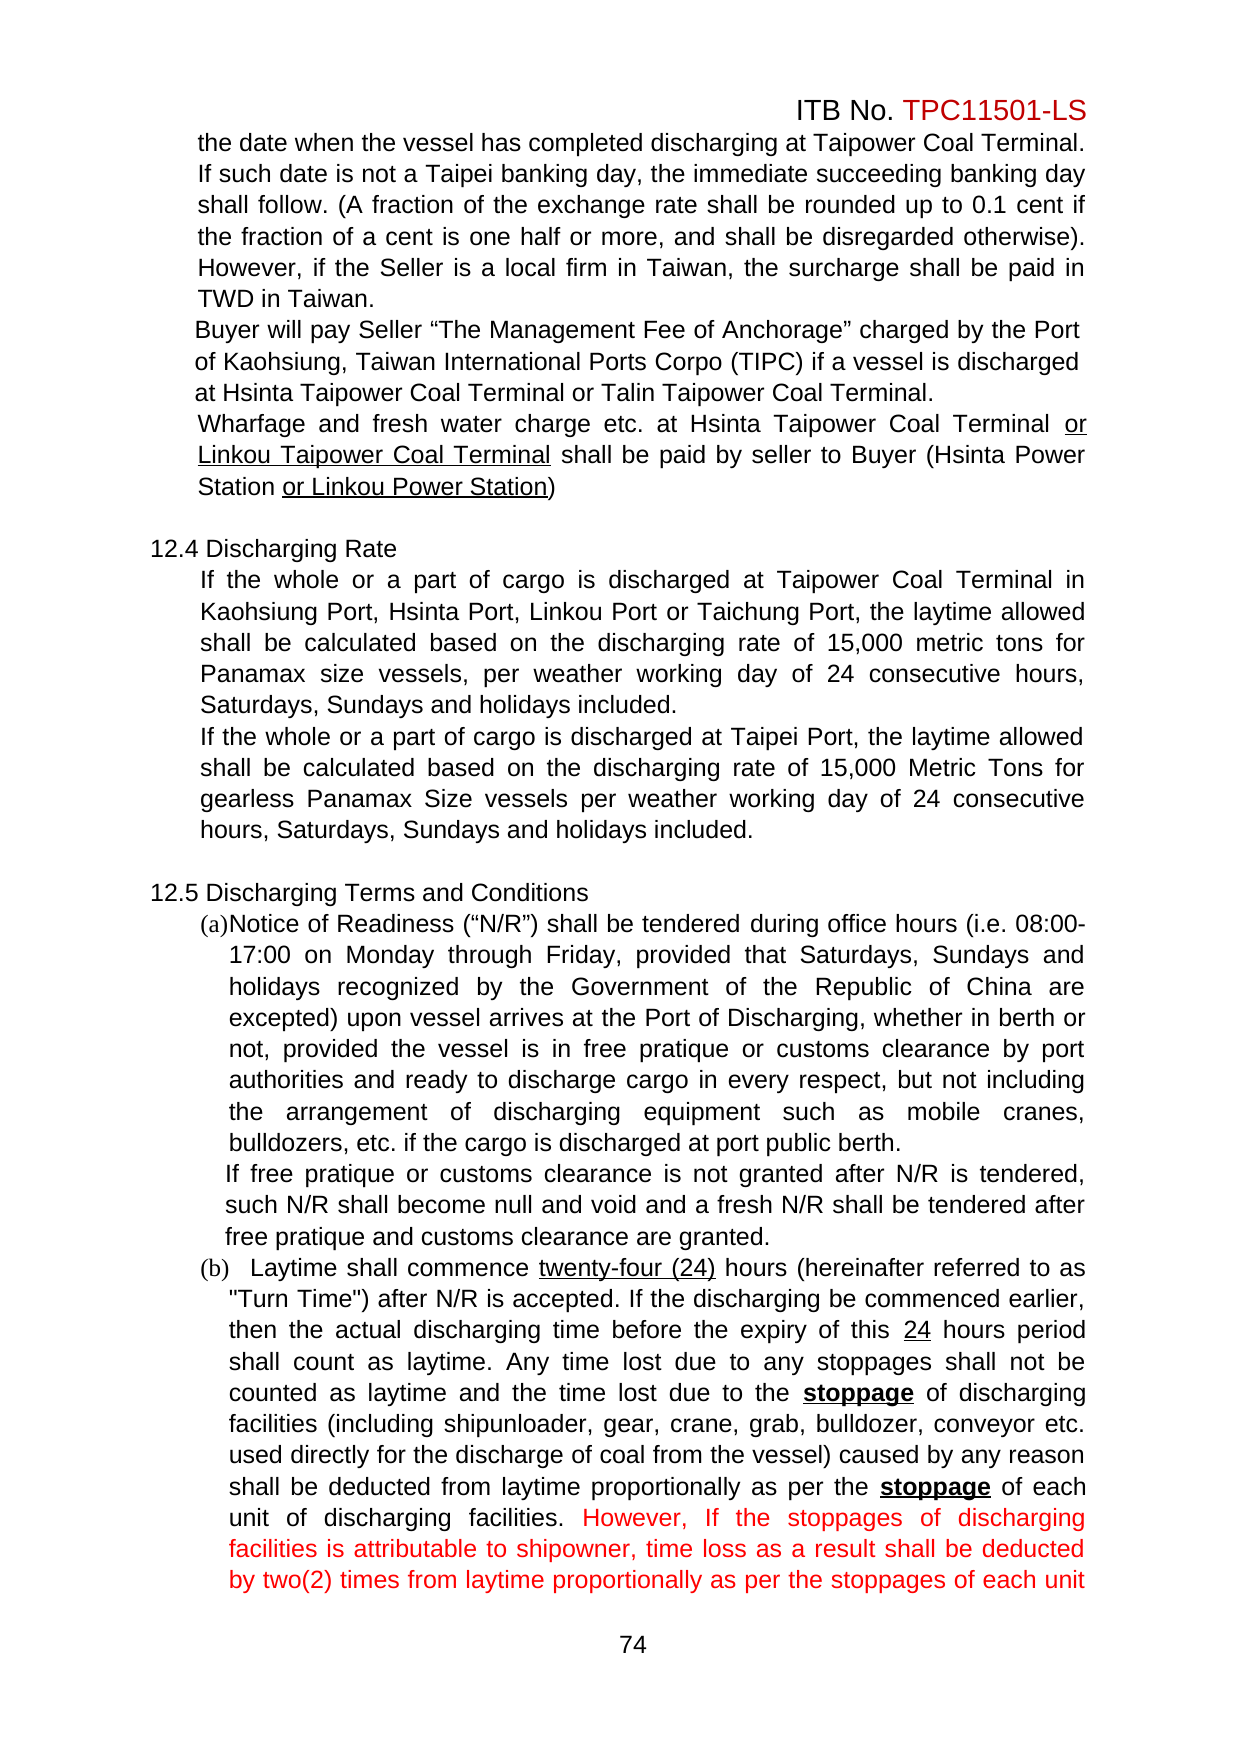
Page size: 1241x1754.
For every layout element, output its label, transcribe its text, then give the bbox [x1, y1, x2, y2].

text the date when the vessel has completed discharging at Taipower Coal Terminal. If such date is not a Taipei banking day, the immediate succeeding banking day shall follow. (A fraction of the exchange rate shall be rounded up to 0.1 cent if the fraction of a cent is one half or more, and shall be disregarded otherwise). However, if the Seller is a local firm in Taiwan, the surcharge shall be paid in TWD in Taiwan. [197, 126, 1087, 314]
text If the whole or a part of cargo is discharged at Taipei Port, the laytime allowed shall be calculated based on the discharging rate of 15,000 Metric Tons for gearless Panamax Size vessels per weather working day of 24 consecutive hours, Saturdays, Sundays and holidays included. [200, 720, 1086, 845]
text If free pratique or customs clearance is not granted after N/R is tendered, such N/R shall become null and void and a fresh N/R shall be tendered after free pratique and customs clearance are granted. [225, 1157, 1086, 1251]
text 12.4 Discharging Rate [150, 532, 1086, 564]
text Wharfage and fresh water charge etc. at Hsinta Taipower Coal Terminal or Linkou Taipower Coal Terminal shall be paid by seller to Buyer (Hsinta Power Station or Linkou Power Station) [197, 407, 1087, 501]
list Laytime shall commence twenty-four (24) hours (hereinafter referred to as "Turn Time") after N/R is accepted. If the discharging be commenced earlier, then the actual discharging time before the expiry of this 24 hours period shall count as laytime. Any time lost due to any stoppages shall not be counted as laytime and the time lost due to the stoppage of discharging facilities (including shipunloader, gear, crane, grab, bulldozer, conveyor etc. used directly for the discharge of coal from the vessel) caused by any reason shall be deducted from laytime proportionally as per the stoppage of each unit of discharging facilities. However, If the stoppages of discharging facilities is attributable to shipowner, time loss as a result shall be deducted by two(2) times from laytime proportionally as per the stoppages of each unit [200, 1251, 1087, 1595]
text Buyer will pay Seller “The Management Fee of Anchorage” charged by the Port of Kaohsiung, Taiwan International Ports Corpo (TIPC) if a vessel is discharged at Hsinta Taipower Coal Terminal or Talin Taipower Coal Terminal. [194, 314, 1081, 407]
text If the whole or a part of cargo is discharged at Taipower Coal Terminal in Kaohsiung Port, Hsinta Port, Linkou Port or Taichung Port, the laytime allowed shall be calculated based on the discharging rate of 15,000 metric tons for Panamax size vessels, per weather working day of 24 consecutive hours, Saturdays, Sundays and holidays included. [200, 564, 1086, 720]
list Notice of Readiness (“N/R”) shall be tendered during office hours (i.e. 08:00-17:00 on Monday through Friday, provided that Saturdays, Sundays and holidays recognized by the Government of the Republic of China are excepted) upon vessel arrives at the Port of Discharging, whether in berth or not, provided the vessel is in free pratique or customs clearance by port authorities and ready to discharge cargo in every respect, but not including the arrangement of discharging equipment such as mobile cranes, bulldozers, etc. if the cargo is discharged at port public berth. [200, 907, 1087, 1157]
text 12.5 Discharging Terms and Conditions [150, 876, 1086, 907]
